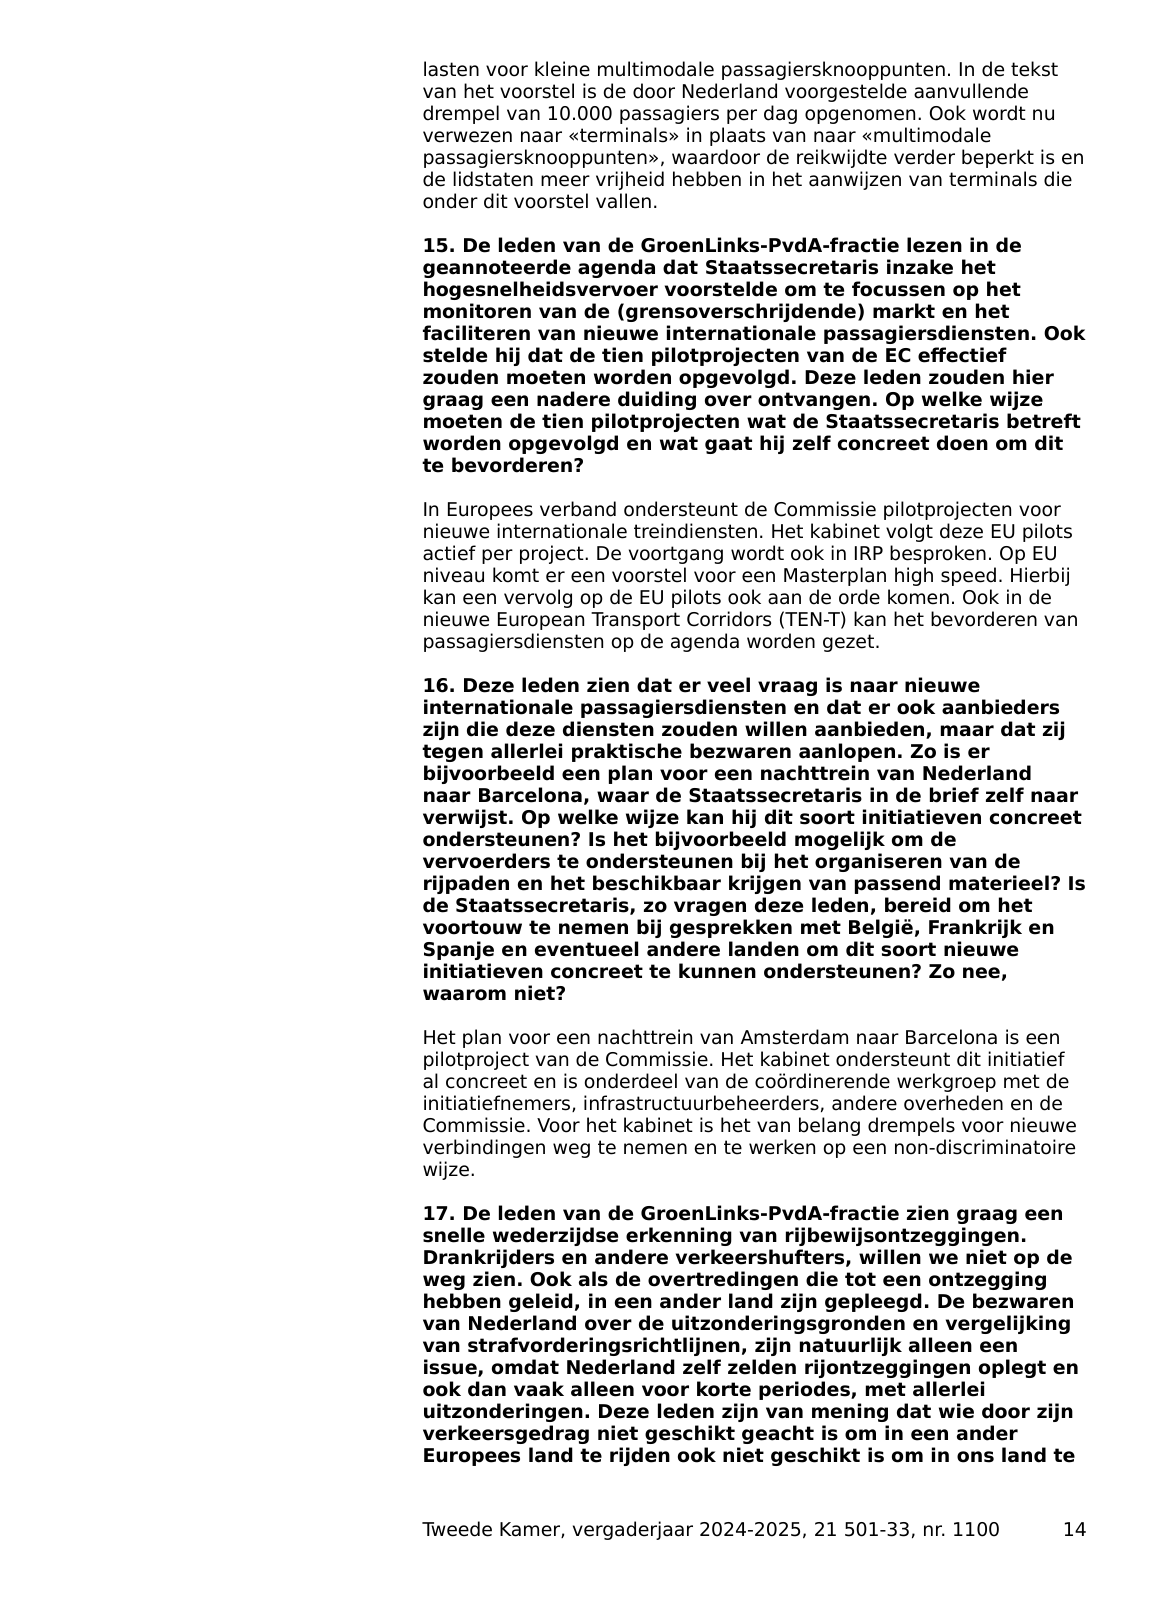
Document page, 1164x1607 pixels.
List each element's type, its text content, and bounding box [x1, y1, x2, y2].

text 15. De leden van de GroenLinks-PvdA-fractie lezen in de geannoteerde agenda dat Staatssecretaris inzake het hogesnelheidsvervoer voorstelde om te focussen op het monitoren van de (grensoverschrijdende) markt en het faciliteren van nieuwe internationale passagiersdiensten. Ook stelde hij dat de tien pilotprojecten van de EC effectief zouden moeten worden opgevolgd. Deze leden zouden hier graag een nadere duiding over ontvangen. Op welke wijze moeten de tien pilotprojecten wat de Staatssecretaris betreft worden opgevolgd en wat gaat hij zelf concreet doen om dit te bevorderen? [422, 235, 1087, 477]
text Het plan voor een nachttrein van Amsterdam naar Barcelona is een pilotproject van de Commissie. Het kabinet ondersteunt dit initiatief al concreet en is onderdeel van de coördinerende werkgroep met de initiatiefnemers, infrastructuurbeheerders, andere overheden en de Commissie. Voor het kabinet is het van belang drempels voor nieuwe verbindingen weg te nemen en te werken op een non-discriminatoire wijze. [422, 1027, 1087, 1181]
text In Europees verband ondersteunt de Commissie pilotprojecten voor nieuwe internationale treindiensten. Het kabinet volgt deze EU pilots actief per project. De voortgang wordt ook in IRP besproken. Op EU niveau komt er een voorstel voor een Masterplan high speed. Hierbij kan een vervolg op de EU pilots ook aan de orde komen. Ook in de nieuwe European Transport Corridors (TEN-T) kan het bevorderen van passagiersdiensten op de agenda worden gezet. [422, 499, 1087, 653]
text 16. Deze leden zien dat er veel vraag is naar nieuwe internationale passagiersdiensten en dat er ook aanbieders zijn die deze diensten zouden willen aanbieden, maar dat zij tegen allerlei praktische bezwaren aanlopen. Zo is er bijvoorbeeld een plan voor een nachttrein van Nederland naar Barcelona, waar de Staatssecretaris in de brief zelf naar verwijst. Op welke wijze kan hij dit soort initiatieven concreet ondersteunen? Is het bijvoorbeeld mogelijk om de vervoerders te ondersteunen bij het organiseren van de rijpaden en het beschikbaar krijgen van passend materieel? Is de Staatssecretaris, zo vragen deze leden, bereid om het voortouw te nemen bij gesprekken met België, Frankrijk en Spanje en eventueel andere landen om dit soort nieuwe initiatieven concreet te kunnen ondersteunen? Zo nee, waarom niet? [422, 675, 1087, 1005]
text 17. De leden van de GroenLinks-PvdA-fractie zien graag een snelle wederzijdse erkenning van rijbewijsontzeggingen. Drankrijders en andere verkeershufters, willen we niet op de weg zien. Ook als de overtredingen die tot een ontzegging hebben geleid, in een ander land zijn gepleegd. De bezwaren van Nederland over de uitzonderingsgronden en vergelijking van strafvorderingsrichtlijnen, zijn natuurlijk alleen een issue, omdat Nederland zelf zelden rijontzeggingen oplegt en ook dan vaak alleen voor korte periodes, met allerlei uitzonderingen. Deze leden zijn van mening dat wie door zijn verkeersgedrag niet geschikt geacht is om in een ander Europees land te rijden ook niet geschikt is om in ons land te [422, 1203, 1087, 1467]
text lasten voor kleine multimodale passagiersknooppunten. In de tekst van het voorstel is de door Nederland voorgestelde aanvullende drempel van 10.000 passagiers per dag opgenomen. Ook wordt nu verwezen naar «terminals» in plaats van naar «multimodale passagiersknooppunten», waardoor de reikwijdte verder beperkt is en de lidstaten meer vrijheid hebben in het aanwijzen van terminals die onder dit voorstel vallen. [422, 59, 1087, 213]
